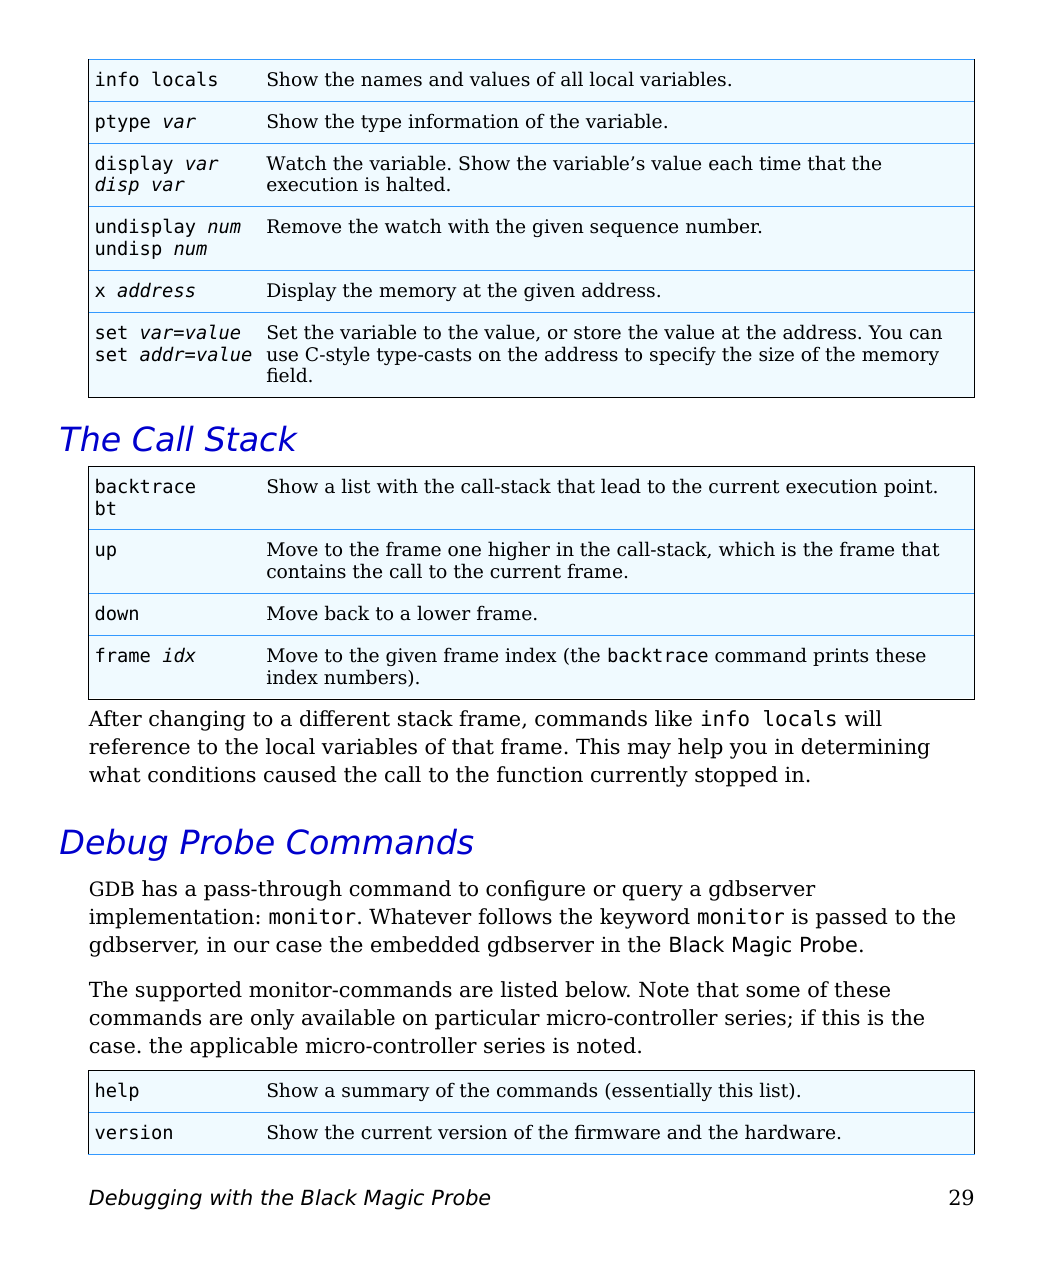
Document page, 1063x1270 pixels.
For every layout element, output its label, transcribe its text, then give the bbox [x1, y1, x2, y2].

text After changing to a different stack frame, commands like info locals will reference to the local variables of that frame. This may help you in determining what conditions caused the call to the function currently stopped in. [88, 707, 974, 787]
table_cell set var=value set addr=value [89, 313, 260, 397]
table_cell display var disp var [89, 144, 260, 206]
table_cell frame idx [89, 636, 260, 698]
table_cell x address [89, 271, 260, 312]
table_cell Watch the variable. Show the variable’s value each time that the execution is halted. [260, 144, 974, 206]
table_header Show a list with the call-stack that lead to the current execution point. [260, 467, 974, 529]
table_cell info locals [89, 60, 260, 101]
table_cell Display the memory at the given address. [260, 271, 974, 312]
table_header backtrace bt [89, 467, 260, 529]
table_cell Set the variable to the value, or store the value at the address. You can use C-style type-casts on the address to specify the size of the memory field. [260, 313, 974, 397]
table_header Show a summary of the commands (essentially this list). [260, 1071, 974, 1112]
table_cell down [89, 594, 260, 635]
table_cell Remove the watch with the given sequence number. [260, 207, 974, 270]
subtitle Debug Probe Commands [59, 823, 974, 862]
table_header help [89, 1071, 260, 1112]
table_cell Show the names and values of all local variables. [260, 60, 974, 101]
table_cell Move to the frame one higher in the call-stack, which is the frame that contains the call to the current frame. [260, 530, 974, 593]
table_cell Show the type information of the variable. [260, 102, 974, 143]
subtitle The Call Stack [59, 421, 974, 460]
table_cell version [89, 1113, 260, 1154]
table_cell up [89, 530, 260, 593]
text GDB has a pass-through command to configure or query a gdbserver implementation: monitor. Whatever follows the keyword monitor is passed to the gdbserver, in our case the embedded gdbserver in the Black Magic Probe. [88, 877, 974, 957]
table_cell ptype var [89, 102, 260, 143]
table_cell Move back to a lower frame. [260, 594, 974, 635]
table_cell undisplay num undisp num [89, 207, 260, 270]
text The supported monitor-commands are listed below. Note that some of these commands are only available on particular micro-controller series; if this is the case. the applicable micro-controller series is noted. [88, 978, 974, 1058]
table_cell Move to the given frame index (the backtrace command prints these index numbers). [260, 636, 974, 698]
table_cell Show the current version of the firmware and the hardware. [260, 1113, 974, 1154]
